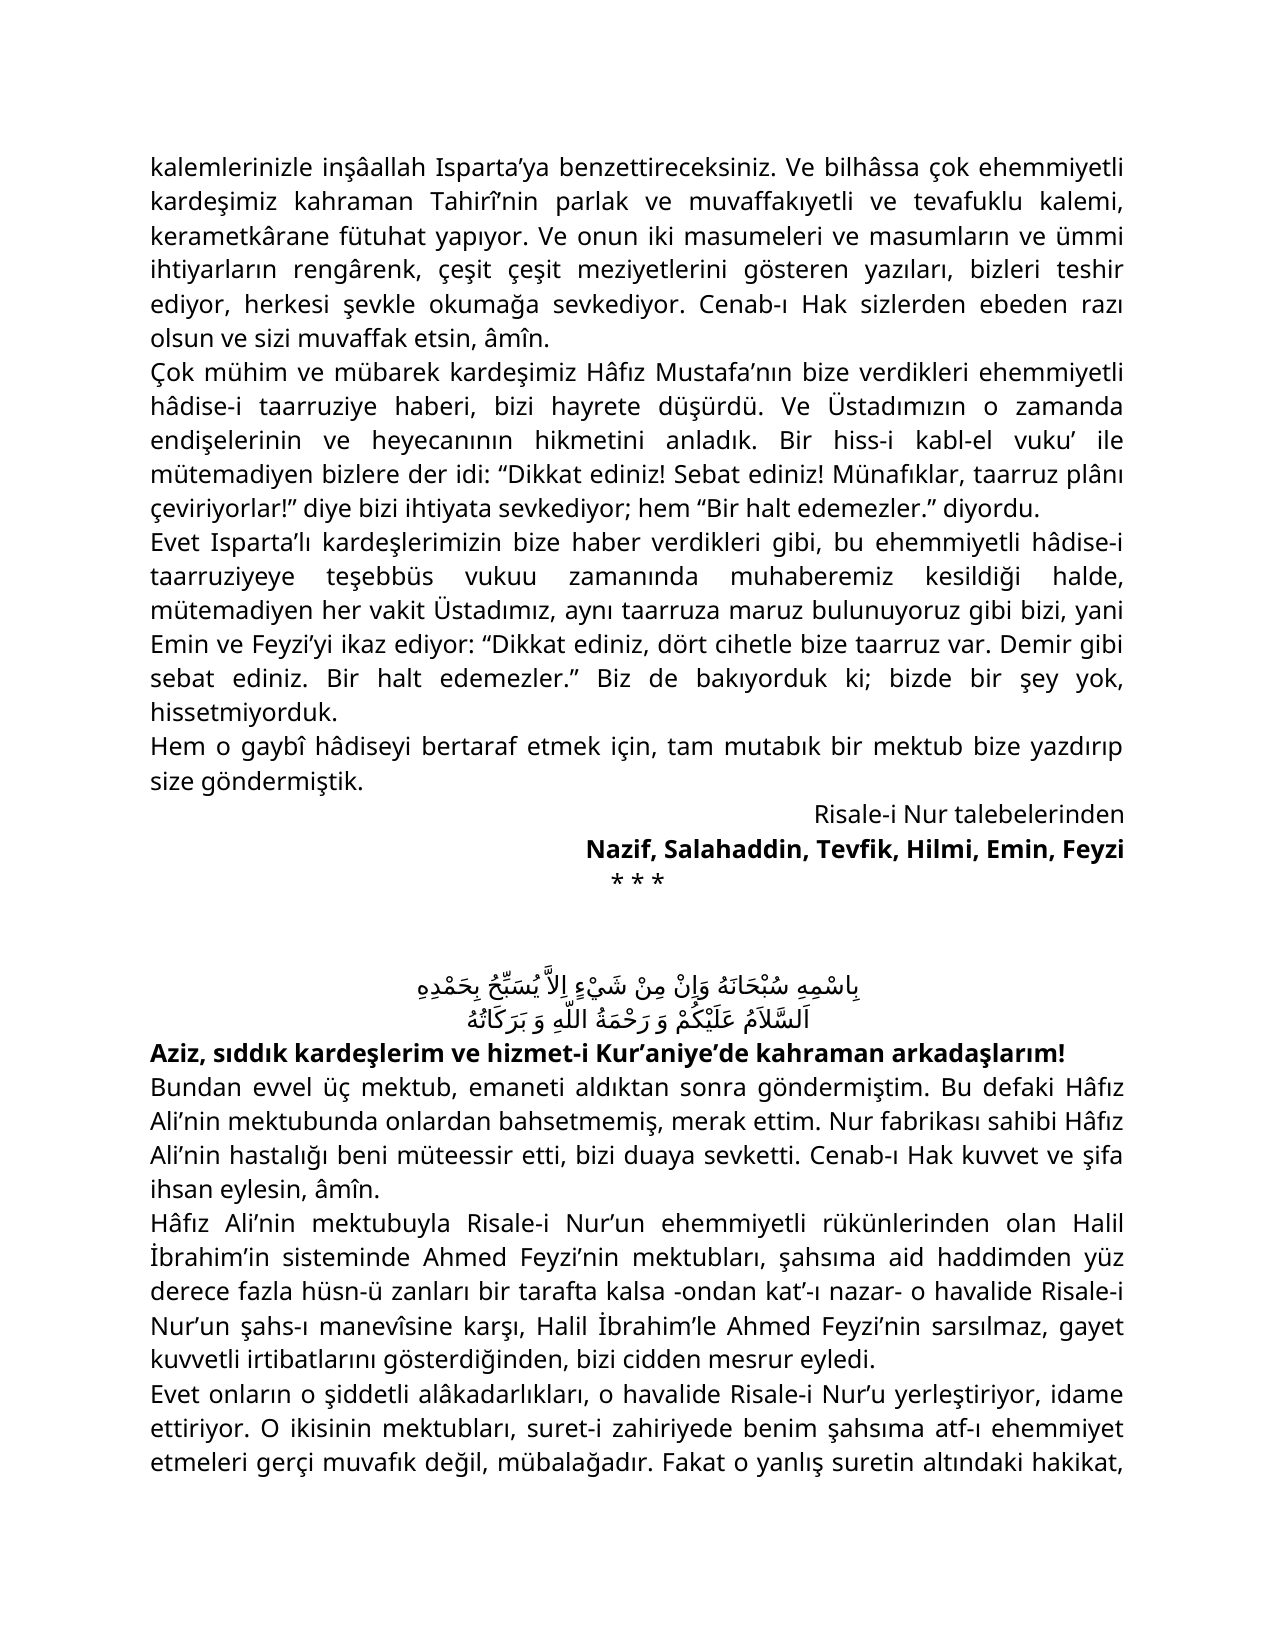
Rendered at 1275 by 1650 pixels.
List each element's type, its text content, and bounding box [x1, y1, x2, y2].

text * * * [150, 865, 1125, 899]
text Evet Isparta’lı kardeşlerimizin bize haber verdikleri gibi, bu ehemmiyetli hâdise-i taarruziyeye teşebbüs vukuu zamanında muhaberemiz kesildiği halde, mütemadiyen her vakit Üstadımız, aynı taarruza maruz bulunuyoruz gibi bizi, yani Emin ve Feyzi’yi ikaz ediyor: “Dikkat ediniz, dört cihetle bize taarruz var. Demir gibi sebat ediniz. Bir halt edemezler.” Biz de bakıyorduk ki; bizde bir şey yok, hissetmiyorduk. [150, 525, 1125, 729]
text Bundan evvel üç mektub, emaneti aldıktan sonra göndermiştim. Bu defaki Hâfız Ali’nin mektubunda onlardan bahsetmemiş, merak ettim. Nur fabrikası sahibi Hâfız Ali’nin hastalığı beni müteessir etti, bizi duaya sevketti. Cenab-ı Hak kuvvet ve şifa ihsan eylesin, âmîn. [150, 1070, 1125, 1206]
text Nazif, Salahaddin, Tevfik, Hilmi, Emin, Feyzi [150, 831, 1125, 865]
text اَلسَّلاَمُ عَلَيْكُمْ وَ رَحْمَةُ اللّهِ وَ بَرَكَاتُهُ [150, 1002, 1125, 1036]
text Hem o gaybî hâdiseyi bertaraf etmek için, tam mutabık bir mektub bize yazdırıp size göndermiştik. [150, 729, 1125, 797]
text Risale-i Nur talebelerinden [150, 797, 1125, 831]
text Evet onların o şiddetli alâkadarlıkları, o havalide Risale-i Nur’u yerleştiriyor, idame ettiriyor. O ikisinin mektubları, suret-i zahiriyede benim şahsıma atf-ı ehemmiyet etmeleri gerçi muvafık değil, mübalağadır. Fakat o yanlış suretin altındaki hakikat, [150, 1376, 1125, 1478]
text Hâfız Ali’nin mektubuyla Risale-i Nur’un ehemmiyetli rükünlerinden olan Halil İbrahim’in sisteminde Ahmed Feyzi’nin mektubları, şahsıma aid haddimden yüz derece fazla hüsn-ü zanları bir tarafta kalsa -ondan kat’-ı nazar- o havalide Risale-i Nur’un şahs-ı manevîsine karşı, Halil İbrahim’le Ahmed Feyzi’nin sarsılmaz, gayet kuvvetli irtibatlarını gösterdiğinden, bizi cidden mesrur eyledi. [150, 1206, 1125, 1376]
text Çok mühim ve mübarek kardeşimiz Hâfız Mustafa’nın bize verdikleri ehemmiyetli hâdise-i taarruziye haberi, bizi hayrete düşürdü. Ve Üstadımızın o zamanda endişelerinin ve heyecanının hikmetini anladık. Bir hiss-i kabl-el vuku’ ile mütemadiyen bizlere der idi: “Dikkat ediniz! Sebat ediniz! Münafıklar, taarruz plânı çeviriyorlar!” diye bizi ihtiyata sevkediyor; hem “Bir halt edemezler.” diyordu. [150, 354, 1125, 525]
text بِاسْمِهِ سُبْحَانَهُ وَاِنْ مِنْ شَيْءٍ اِلاَّ يُسَبِّحُ بِحَمْدِهِ [150, 967, 1125, 1002]
text Aziz, sıddık kardeşlerim ve hizmet-i Kur’aniye’de kahraman arkadaşlarım! [150, 1036, 1125, 1070]
text kalemlerinizle inşâallah Isparta’ya benzettireceksiniz. Ve bilhâssa çok ehemmiyetli kardeşimiz kahraman Tahirî’nin parlak ve muvaffakıyetli ve tevafuklu kalemi, kerametkârane fütuhat yapıyor. Ve onun iki masumeleri ve masumların ve ümmi ihtiyarların rengârenk, çeşit çeşit meziyetlerini gösteren yazıları, bizleri teshir ediyor, herkesi şevkle okumağa sevkediyor. Cenab-ı Hak sizlerden ebeden razı olsun ve sizi muvaffak etsin, âmîn. [150, 150, 1125, 354]
